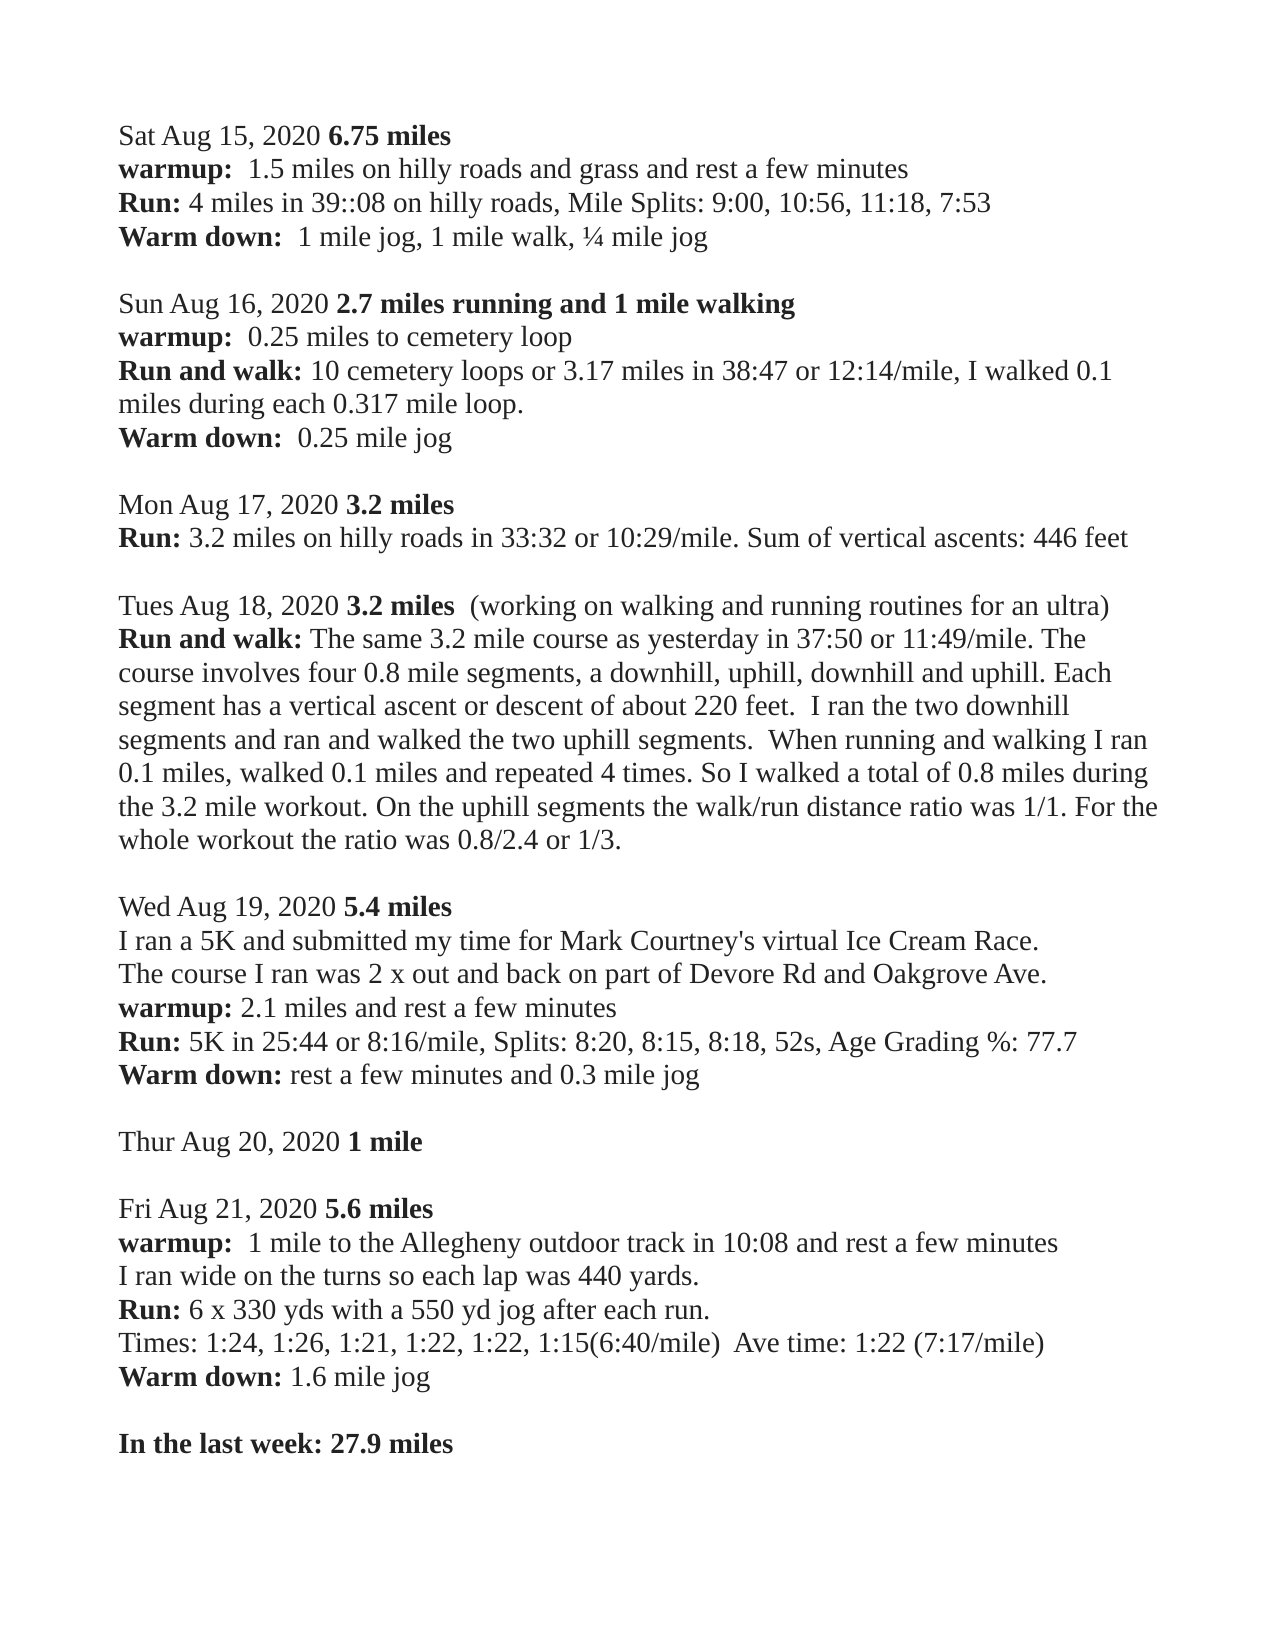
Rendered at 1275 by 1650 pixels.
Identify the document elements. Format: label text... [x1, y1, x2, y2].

text I ran wide on the turns so each lap was 440 yards. [118, 1258, 1161, 1292]
text Run: 4 miles in 39::08 on hilly roads, Mile Splits: 9:00, 10:56, 11:18, 7:53 [118, 185, 1161, 219]
text Tues Aug 18, 2020 3.2 miles (working on walking and running routines for an ultra) [118, 588, 1161, 621]
text warmup: 1 mile to the Allegheny outdoor track in 10:08 and rest a few minutes [118, 1225, 1161, 1258]
text Warm down: 1.6 mile jog [118, 1359, 1157, 1393]
text Warm down: 1 mile jog, 1 mile walk, ¼ mile jog [118, 219, 1161, 252]
text Sun Aug 16, 2020 2.7 miles running and 1 mile walking [118, 286, 1161, 319]
text warmup: 1.5 miles on hilly roads and grass and rest a few minutes [118, 152, 1161, 185]
text Run and walk: 10 cemetery loops or 3.17 miles in 38:47 or 12:14/mile, I walked 0.1 miles during each 0.317 mile loop. [118, 353, 1161, 420]
text Mon Aug 17, 2020 3.2 miles [118, 487, 1161, 521]
text Fri Aug 21, 2020 5.6 miles [118, 1191, 1161, 1225]
text Sat Aug 15, 2020 6.75 miles [118, 118, 1161, 152]
text warmup: 0.25 miles to cemetery loop [118, 319, 1161, 353]
text Run and walk: The same 3.2 mile course as yesterday in 37:50 or 11:49/mile. The course involves four 0.8 mile segments, a downhill, uphill, downhill and uphill. Each segment has a vertical ascent or descent of about 220 feet. I ran the two downhill segments and ran and walked the two uphill segments. When running and walking I ran 0.1 miles, walked 0.1 miles and repeated 4 times. So I walked a total of 0.8 miles during the 3.2 mile workout. On the uphill segments the walk/run distance ratio was 1/1. For the whole workout the ratio was 0.8/2.4 or 1/3. [118, 621, 1161, 856]
text Thur Aug 20, 2020 1 mile [118, 1124, 1161, 1158]
text Warm down: rest a few minutes and 0.3 mile jog [118, 1057, 1161, 1091]
text Run: 5K in 25:44 or 8:16/mile, Splits: 8:20, 8:15, 8:18, 52s, Age Grading %: 77.7 [118, 1024, 1161, 1057]
text Run: 6 x 330 yds with a 550 yd jog after each run. [118, 1292, 1157, 1326]
text Times: 1:24, 1:26, 1:21, 1:22, 1:22, 1:15(6:40/mile) Ave time: 1:22 (7:17/mile) [118, 1326, 1157, 1359]
text Run: 3.2 miles on hilly roads in 33:32 or 10:29/mile. Sum of vertical ascents: 446 feet [118, 521, 1161, 554]
text I ran a 5K and submitted my time for Mark Courtney's virtual Ice Cream Race. [118, 923, 1161, 957]
text Wed Aug 19, 2020 5.4 miles [118, 889, 1161, 923]
text Warm down: 0.25 mile jog [118, 420, 1161, 453]
text The course I ran was 2 x out and back on part of Devore Rd and Oakgrove Ave. [118, 957, 1161, 990]
text warmup: 2.1 miles and rest a few minutes [118, 990, 1161, 1024]
text In the last week: 27.9 miles [118, 1426, 1161, 1460]
